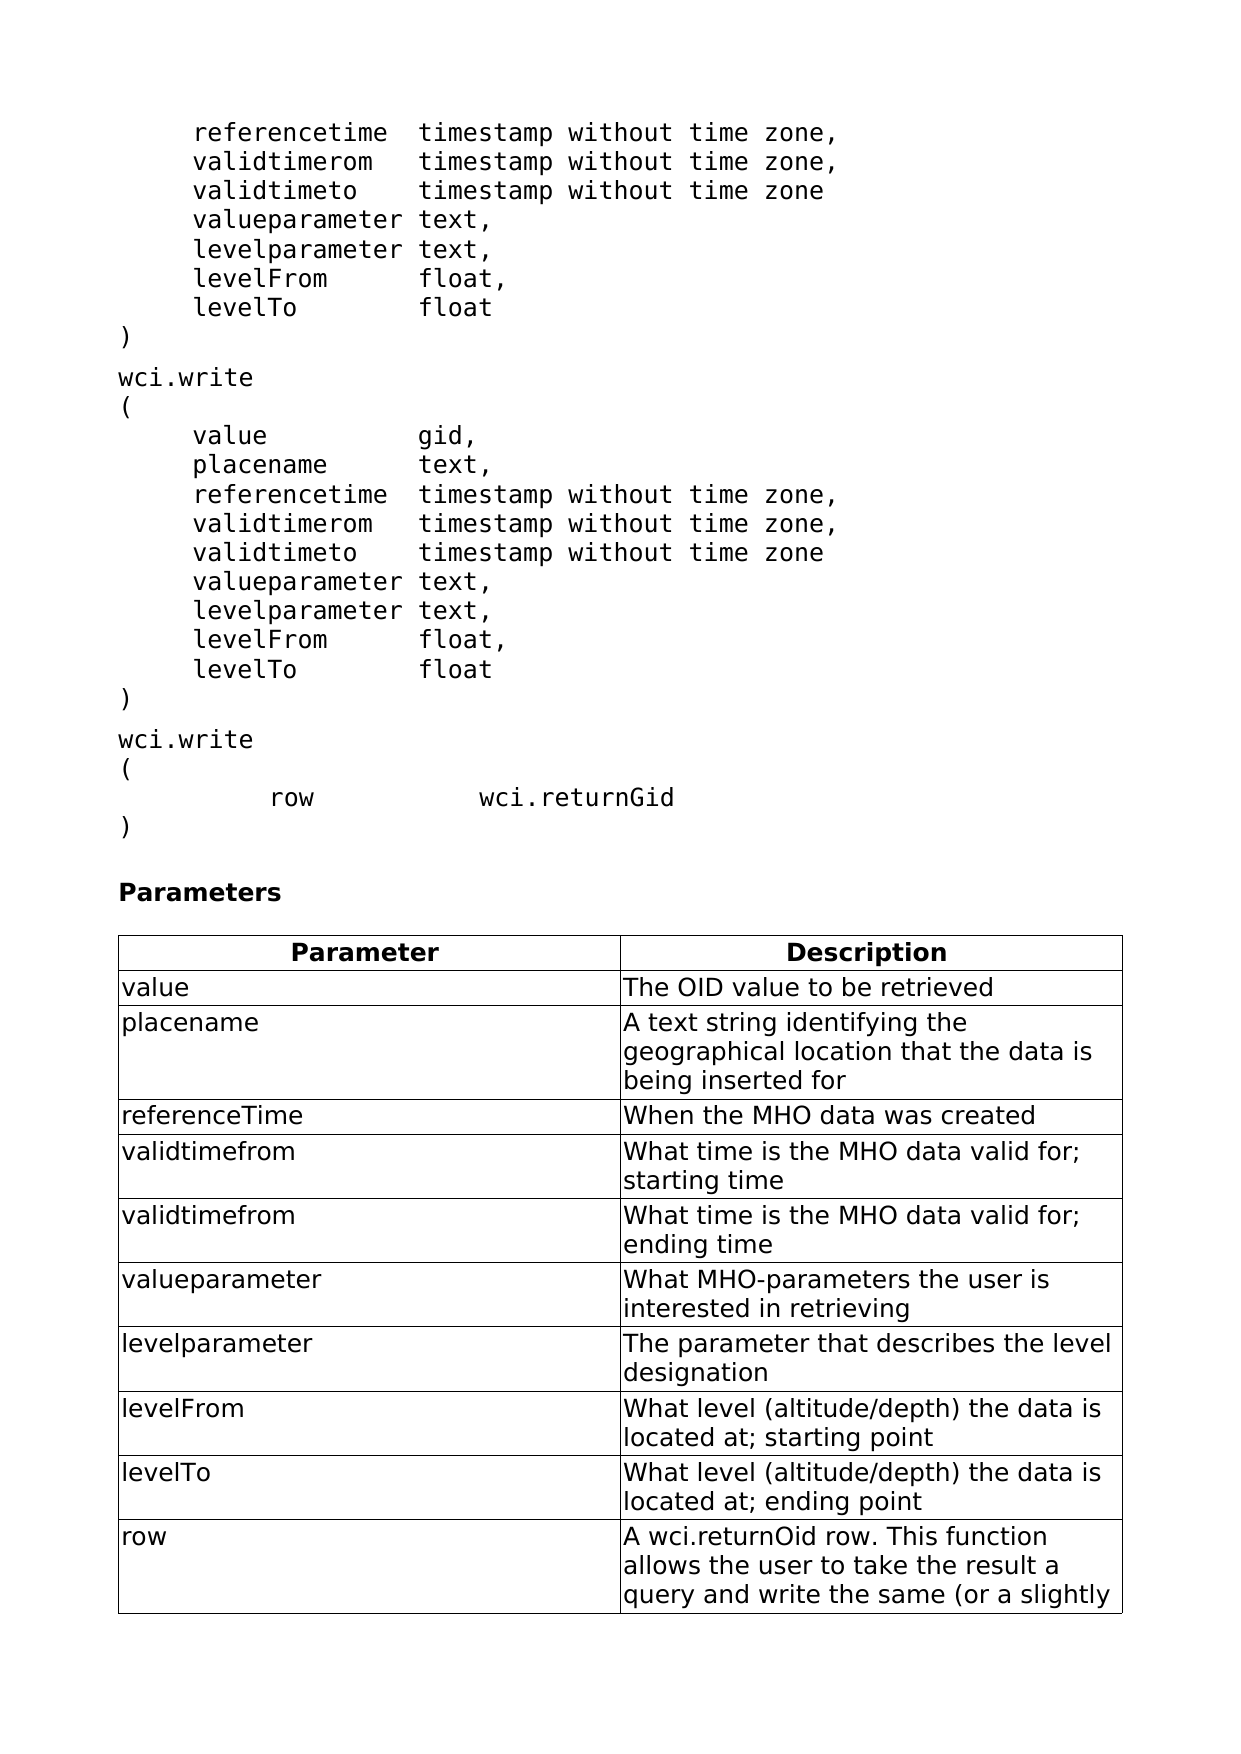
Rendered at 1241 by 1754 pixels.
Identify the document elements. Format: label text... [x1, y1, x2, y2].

table_cell row [119, 1520, 620, 1613]
table_cell What level (altitude/depth) the data is located at; starting point [621, 1392, 1122, 1455]
table_cell What time is the MHO data valid for; ending time [621, 1199, 1122, 1262]
text referencetime timestamp without time zone, validtimerom timestamp without time zone, validtimeto timestamp without time zone valueparameter text, levelparameter text, levelFrom float, levelTo float ) [118, 118, 1122, 351]
table_cell levelparameter [119, 1327, 620, 1391]
table_cell What time is the MHO data valid for; starting time [621, 1135, 1122, 1198]
table_header Description [621, 936, 1122, 970]
table_cell referenceTime [119, 1100, 620, 1134]
table_cell levelTo [119, 1456, 620, 1519]
table_cell What MHO-parameters the user is interested in retrieving [621, 1263, 1122, 1326]
table_cell When the MHO data was created [621, 1100, 1122, 1134]
table_cell A text string identifying the geographical location that the data is being inserted for [621, 1006, 1122, 1098]
table_cell placename [119, 1006, 620, 1098]
table_cell The OID value to be retrieved [621, 971, 1122, 1005]
text wci.write ( value gid, placename text, referencetime timestamp without time zone, validtimerom timestamp without time zone, validtimeto timestamp without time zone valueparameter text, levelparameter text, levelFrom float, levelTo float ) [118, 363, 1122, 713]
table_cell levelFrom [119, 1392, 620, 1455]
table_cell What level (altitude/depth) the data is located at; ending point [621, 1456, 1122, 1519]
text wci.write ( row wci.returnGid ) [118, 725, 1122, 842]
subtitle Parameters [118, 878, 1122, 908]
table_cell The parameter that describes the level designation [621, 1327, 1122, 1391]
table_cell value [119, 971, 620, 1005]
table_cell validtimefrom [119, 1135, 620, 1198]
table_cell validtimefrom [119, 1199, 620, 1262]
table_header Parameter [119, 936, 620, 970]
table_cell valueparameter [119, 1263, 620, 1326]
table_cell A wci.returnOid row. This function allows the user to take the result a query and write the same (or a slightly [621, 1520, 1122, 1613]
